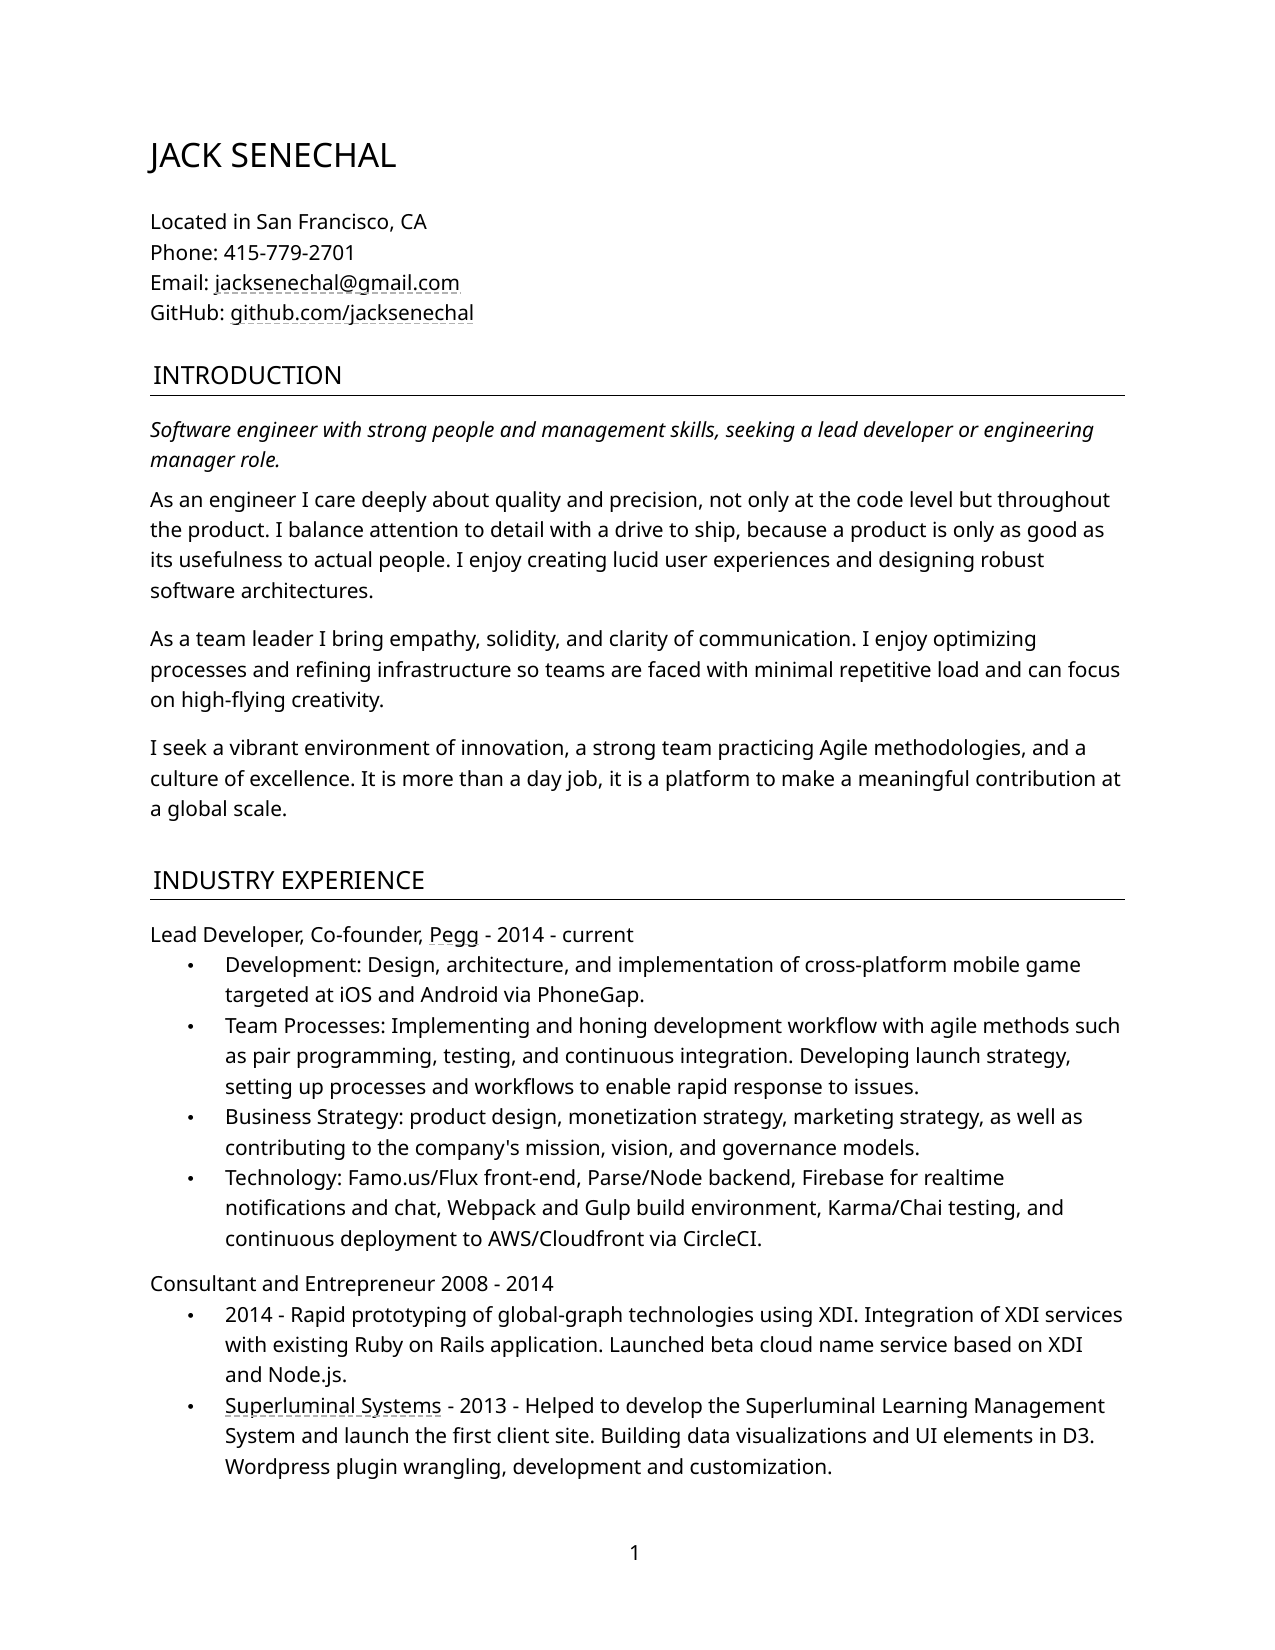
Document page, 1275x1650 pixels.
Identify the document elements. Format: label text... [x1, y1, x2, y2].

text Located in San Francisco, CA Phone: 415-779-2701 Email: jacksenechal@gmail.com GitHub: github.com/jacksenechal [150, 207, 1125, 327]
subtitle Jack Senechal [150, 131, 1125, 177]
text Lead Developer, Co-founder, Pegg - 2014 - current [150, 920, 1125, 948]
subtitle Industry Experience [150, 859, 1125, 899]
list Development: Design, architecture, and implementation of cross-platform mobile game targeted at iOS and Android via PhoneGap. [187, 950, 1125, 1009]
list Superluminal Systems - 2013 - Helped to develop the Superluminal Learning Management System and launch the first client site. Building data visualizations and UI elements in D3. Wordpress plugin wrangling, development and customization. [187, 1391, 1125, 1480]
text As a team leader I bring empathy, solidity, and clarity of communication. I enjoy optimizing processes and refining infrastructure so teams are faced with minimal repetitive load and can focus on high-flying creativity. [150, 624, 1125, 714]
list Business Strategy: product design, monetization strategy, marketing strategy, as well as contributing to the company's mission, vision, and governance models. [187, 1102, 1125, 1161]
text I seek a vibrant environment of innovation, a strong team practicing Agile methodologies, and a culture of excellence. It is more than a day job, it is a platform to make a meaningful contribution at a global scale. [150, 733, 1125, 823]
list Team Processes: Implementing and honing development workflow with agile methods such as pair programming, testing, and continuous integration. Developing launch strategy, setting up processes and workflows to enable rapid response to issues. [187, 1011, 1125, 1100]
list 2014 - Rapid prototyping of global-graph technologies using XDI. Integration of XDI services with existing Ruby on Rails application. Launched beta cloud name service based on XDI and Node.js. [187, 1300, 1125, 1389]
text Software engineer with strong people and management skills, seeking a lead developer or engineering manager role. [150, 415, 1125, 474]
text As an engineer I care deeply about quality and precision, not only at the code level but throughout the product. I balance attention to detail with a drive to ship, because a product is only as good as its usefulness to actual people. I enjoy creating lucid user experiences and designing robust software architectures. [150, 485, 1125, 604]
subtitle Introduction [150, 354, 1125, 395]
text Consultant and Entrepreneur 2008 - 2014 [150, 1269, 1125, 1298]
list Technology: Famo.us/Flux front-end, Parse/Node backend, Firebase for realtime notifications and chat, Webpack and Gulp build environment, Karma/Chai testing, and continuous deployment to AWS/Cloudfront via CircleCI. [187, 1163, 1125, 1252]
